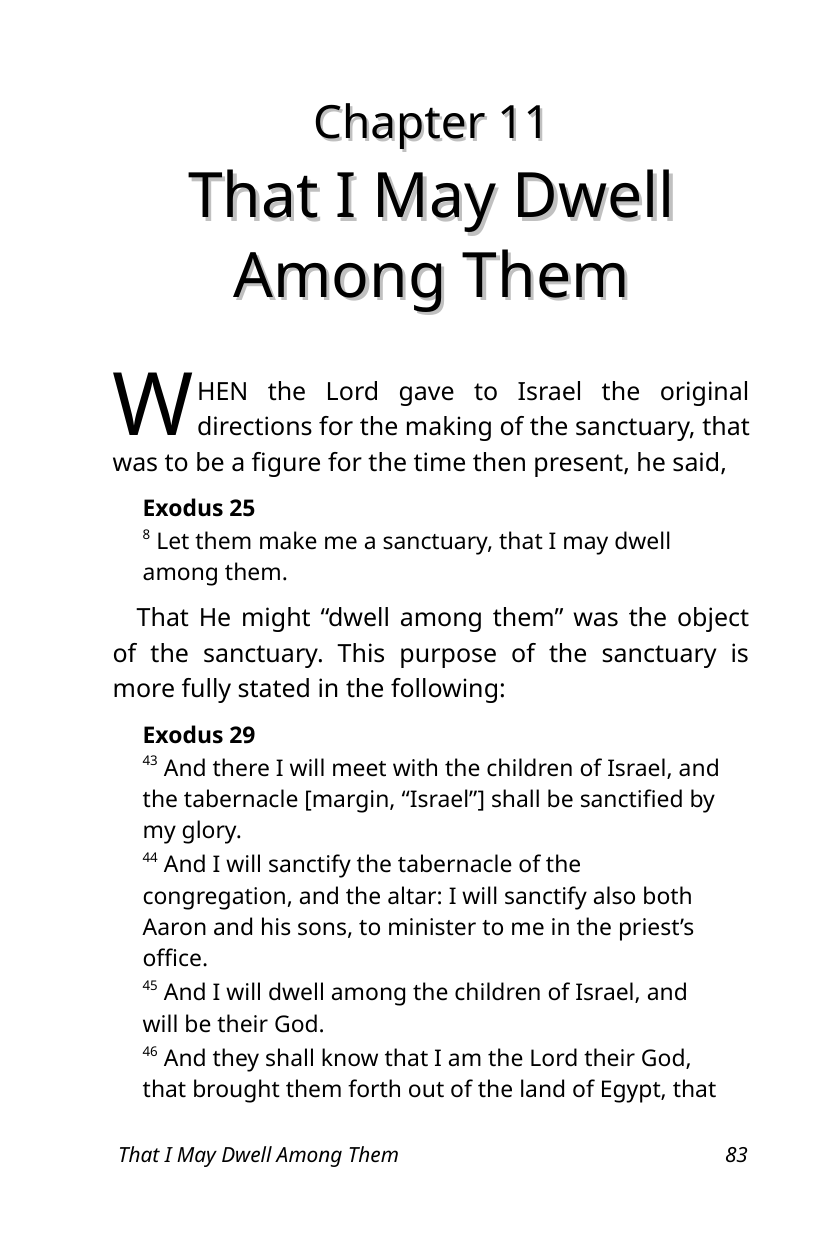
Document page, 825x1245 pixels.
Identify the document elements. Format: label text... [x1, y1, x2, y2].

text That He might “dwell among them” was the object of the sanctuary. This purpose of the sanctuary is more fully stated in the following: [112, 599, 750, 705]
text 43 And there I will meet with the children of Israel, and the tabernacle [margin, “Israel”] shall be sanctified by my glory. [142, 752, 720, 845]
title That I May Dwell Among Them [112, 75, 750, 313]
text WHEN the Lord gave to Israel the original directions for the making of the sanctuary, that was to be a figure for the time then present, he said, [112, 373, 750, 479]
text 8 Let them make me a sanctuary, that I may dwell among them. [142, 525, 720, 588]
text 44 And I will sanctify the tabernacle of the congregation, and the altar: I will sanctify also both Aaron and his sons, to minister to me in the priest’s office. [142, 848, 720, 973]
text Exodus 25 [142, 492, 750, 524]
text Exodus 29 [142, 719, 750, 750]
text 46 And they shall know that I am the Lord their God, that brought them forth out of the land of Egypt, that [142, 1042, 720, 1104]
text 45 And I will dwell among the children of Israel, and will be their God. [142, 976, 720, 1039]
